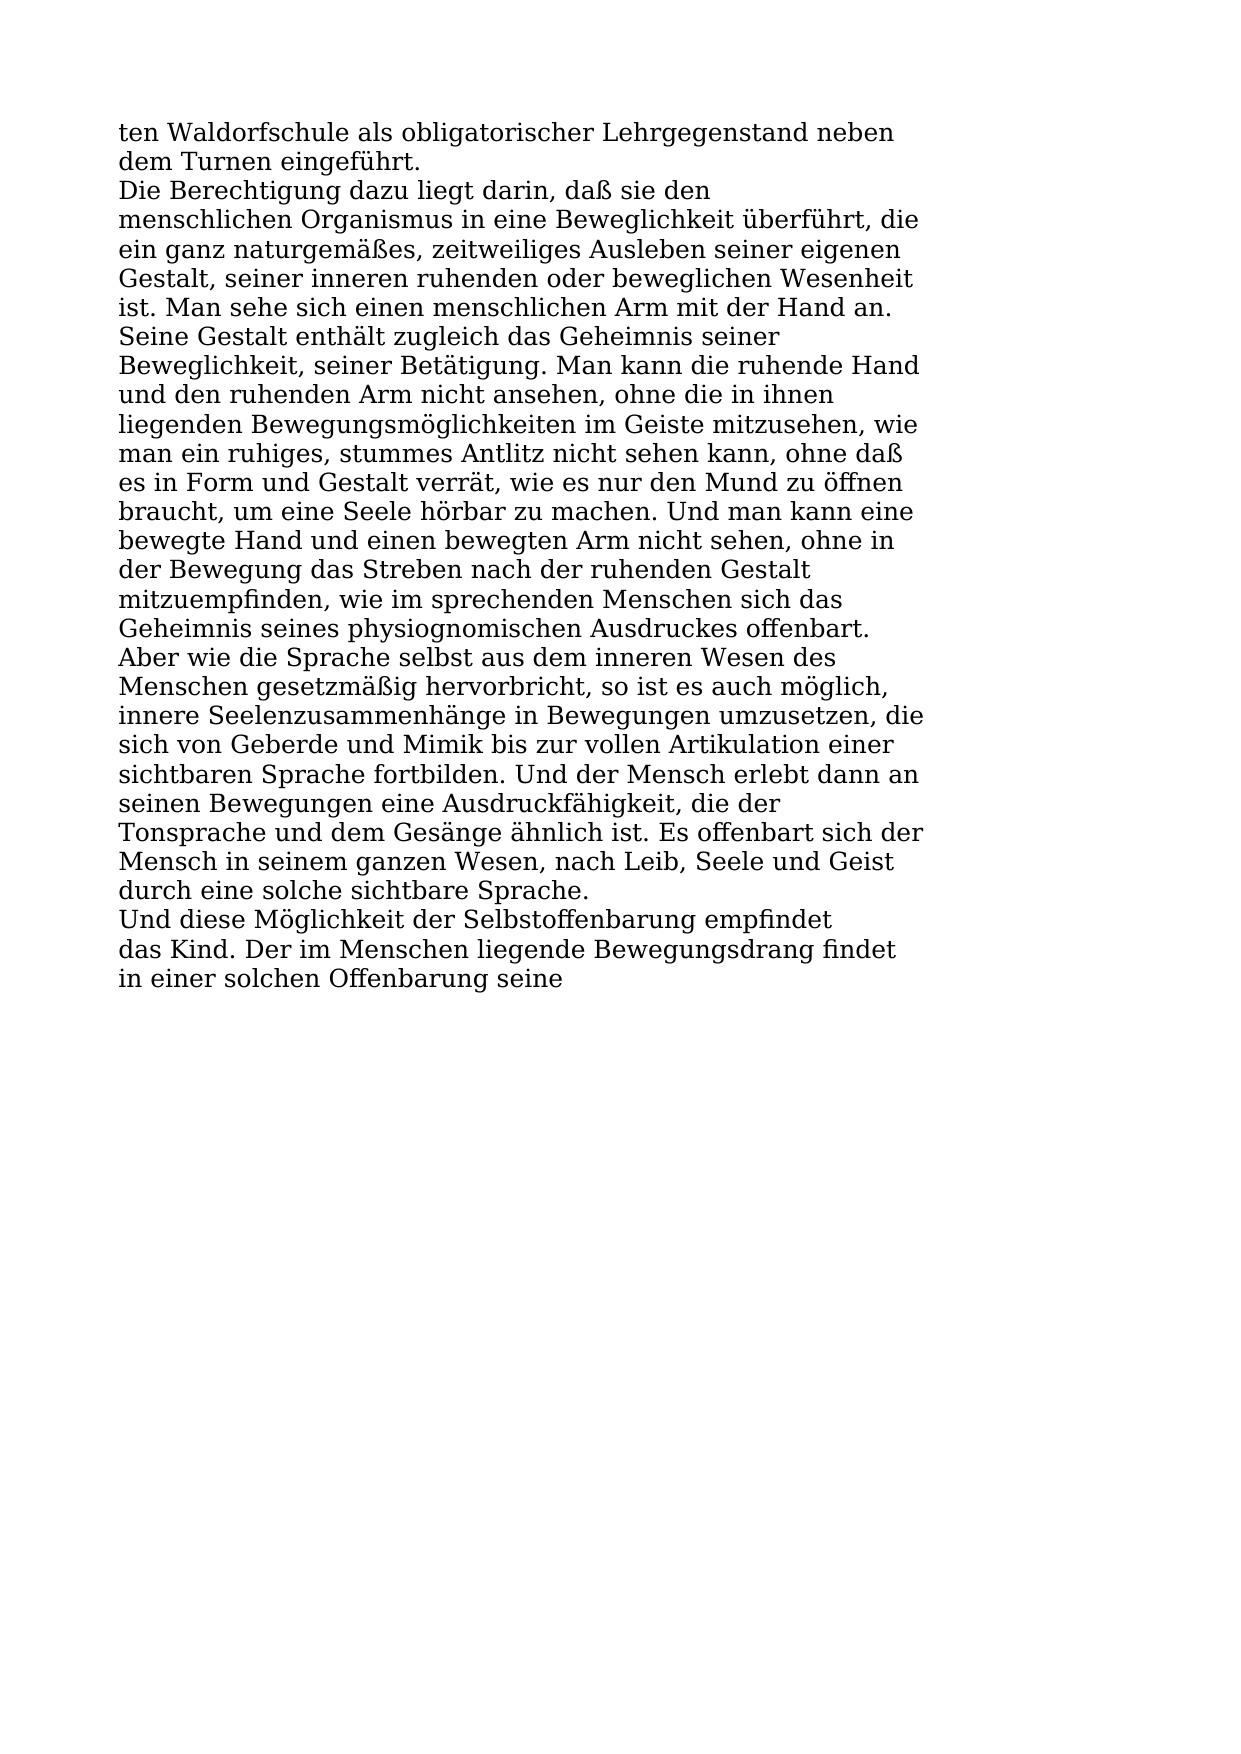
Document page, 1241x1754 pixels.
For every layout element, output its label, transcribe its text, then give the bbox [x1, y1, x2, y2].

text liegenden Bewegungsmöglichkeiten im Geiste mitzusehen, wie [118, 410, 1122, 439]
text menschlichen Organismus in eine Beweglichkeit überführt, die [118, 206, 1122, 235]
text ein ganz naturgemäßes, zeitweiliges Ausleben seiner eigenen [118, 235, 1122, 264]
text durch eine solche sichtbare Sprache. [118, 876, 1122, 906]
text Beweglichkeit, seiner Betätigung. Man kann die ruhende Hand [118, 351, 1122, 381]
text Die Berechtigung dazu liegt darin, daß sie den [118, 176, 1122, 206]
text bewegte Hand und einen bewegten Arm nicht sehen, ohne in [118, 526, 1122, 556]
text sichtbaren Sprache fortbilden. Und der Mensch erlebt dann an [118, 760, 1122, 789]
text braucht, um eine Seele hörbar zu machen. Und man kann eine [118, 497, 1122, 526]
text es in Form und Gestalt verrät, wie es nur den Mund zu öffnen [118, 468, 1122, 497]
text Menschen gesetzmäßig hervorbricht, so ist es auch möglich, [118, 672, 1122, 701]
text und den ruhenden Arm nicht ansehen, ohne die in ihnen [118, 381, 1122, 410]
text mitzuempfinden, wie im sprechenden Menschen sich das [118, 585, 1122, 614]
text ten Waldorfschule als obligatorischer Lehrgegenstand neben [118, 118, 1122, 147]
text das Kind. Der im Menschen liegende Bewegungsdrang findet [118, 935, 1122, 964]
text seinen Bewegungen eine Ausdruckfähigkeit, die der [118, 789, 1122, 818]
text ist. Man sehe sich einen menschlichen Arm mit der Hand an. [118, 293, 1122, 322]
text Gestalt, seiner inneren ruhenden oder beweglichen Wesenheit [118, 264, 1122, 293]
text Aber wie die Sprache selbst aus dem inneren Wesen des [118, 643, 1122, 672]
text sich von Geberde und Mimik bis zur vollen Artikulation einer [118, 731, 1122, 760]
text innere Seelenzusammenhänge in Bewegungen umzusetzen, die [118, 701, 1122, 731]
text Seine Gestalt enthält zugleich das Geheimnis seiner [118, 322, 1122, 351]
text der Bewegung das Streben nach der ruhenden Gestalt [118, 556, 1122, 585]
text dem Turnen eingeführt. [118, 147, 1122, 176]
text Und diese Möglichkeit der Selbstoffenbarung empfindet [118, 906, 1122, 935]
text Geheimnis seines physiognomischen Ausdruckes offenbart. [118, 614, 1122, 643]
text in einer solchen Offenbarung seine [118, 964, 1122, 993]
text Mensch in seinem ganzen Wesen, nach Leib, Seele und Geist [118, 847, 1122, 876]
text man ein ruhiges, stummes Antlitz nicht sehen kann, ohne daß [118, 439, 1122, 468]
text Tonsprache und dem Gesänge ähnlich ist. Es offenbart sich der [118, 818, 1122, 847]
